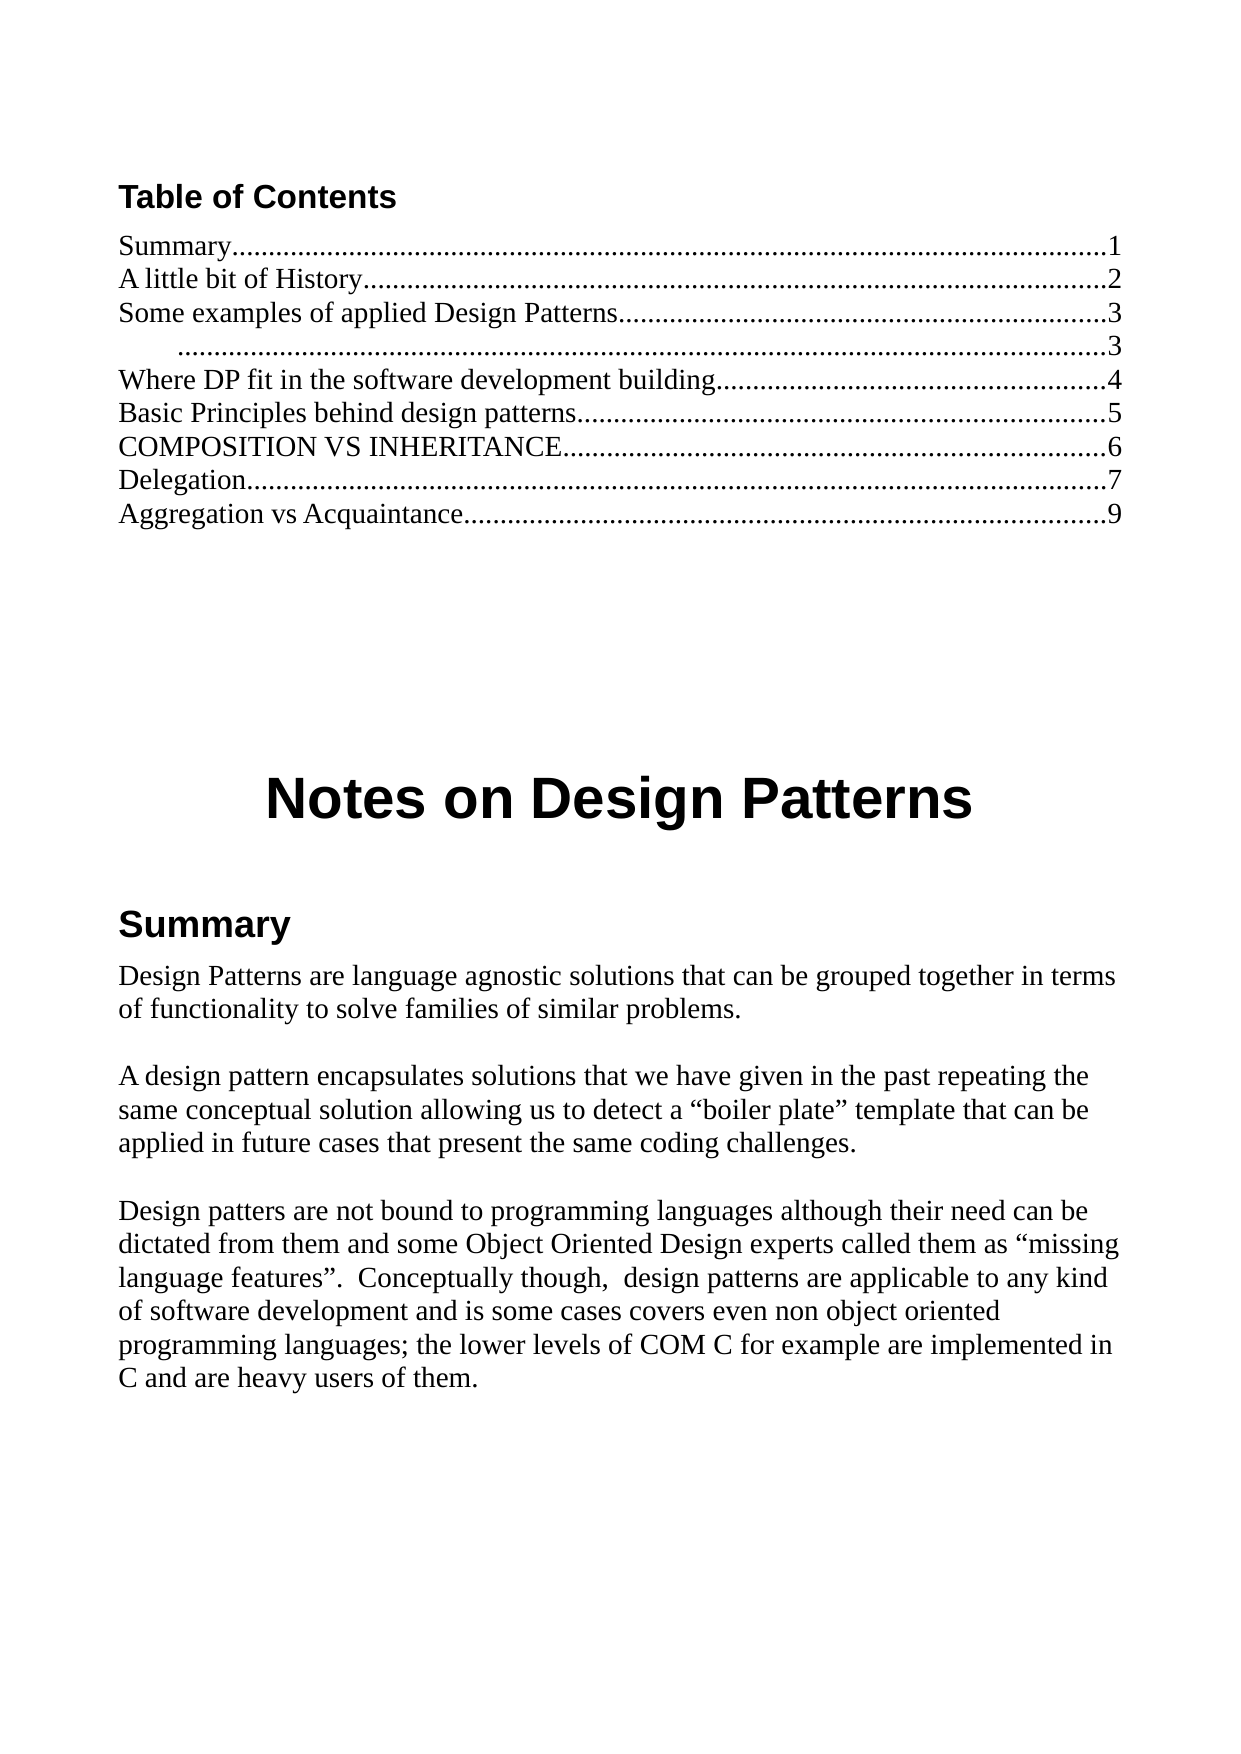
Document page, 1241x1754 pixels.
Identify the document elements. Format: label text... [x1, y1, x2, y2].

text Design patters are not bound to programming languages although their need can be dictated from them and some Object Oriented Design experts called them as “missing language features”. Conceptually though, design patterns are applicable to any kind of software development and is some cases covers even non object oriented programming languages; the lower levels of COM C for example are implemented in C and are heavy users of them. [118, 1193, 1122, 1394]
text Design Patterns are language agnostic solutions that can be grouped together in terms of functionality to solve families of similar problems. [118, 958, 1122, 1025]
subtitle Summary [118, 902, 1122, 945]
text COMPOSITION VS INHERITANCE 6 [118, 429, 1122, 462]
title Notes on Design Patterns [118, 764, 1122, 831]
text Some examples of applied Design Patterns 3 [118, 295, 1122, 328]
text A design pattern encapsulates solutions that we have given in the past repeating the same conceptual solution allowing us to detect a “boiler plate” template that can be applied in future cases that present the same coding challenges. [118, 1058, 1122, 1159]
text 3 [177, 328, 1122, 362]
text Where DP fit in the software development building 4 [118, 362, 1122, 395]
text Delegation 7 [118, 462, 1122, 496]
text Basic Principles behind design patterns 5 [118, 395, 1122, 429]
text Summary 1 [118, 228, 1122, 261]
subtitle Table of Contents [118, 177, 1122, 215]
text A little bit of History 2 [118, 261, 1122, 295]
text Aggregation vs Acquaintance 9 [118, 496, 1122, 529]
